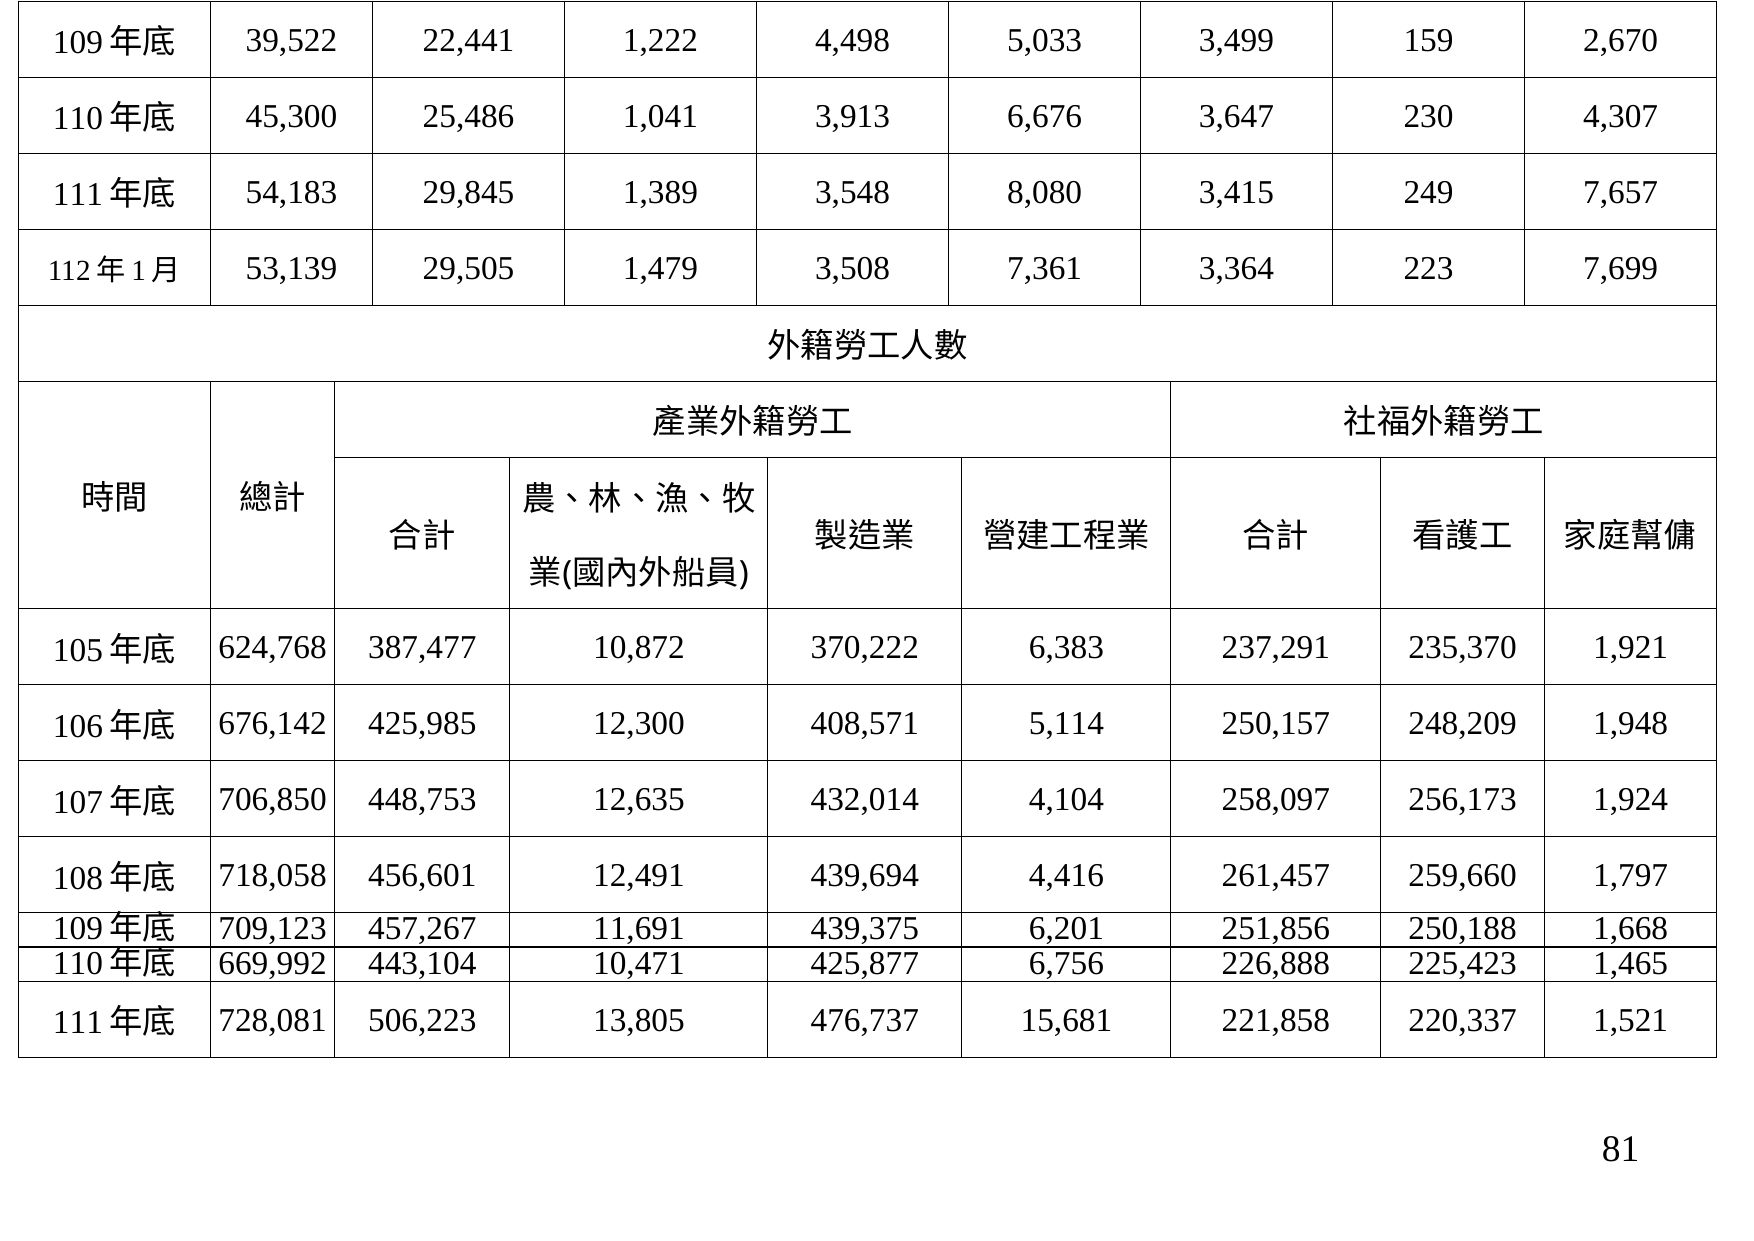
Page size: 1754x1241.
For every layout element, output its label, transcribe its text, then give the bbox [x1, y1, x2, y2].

table_cell 39,522 [211, 2, 372, 77]
table_cell 251,856 [1171, 913, 1380, 946]
table_cell 443,104 [335, 948, 509, 981]
table_cell 4,416 [962, 837, 1170, 912]
table_cell 製造業 [768, 458, 961, 608]
table_cell 3,415 [1141, 154, 1332, 229]
table_cell 3,508 [757, 230, 948, 305]
table_cell 624,768 [211, 609, 334, 684]
table_cell 54,183 [211, 154, 372, 229]
table_cell 家庭幫傭 [1545, 458, 1716, 608]
table_cell 6,676 [949, 78, 1140, 153]
table_cell 3,647 [1141, 78, 1332, 153]
table_cell 111年底 [19, 154, 210, 229]
table_cell 合計 [1171, 458, 1380, 608]
table_cell 1,521 [1545, 982, 1716, 1057]
table_cell 3,364 [1141, 230, 1332, 305]
table_cell 29,505 [373, 230, 564, 305]
table_cell 1,797 [1545, 837, 1716, 912]
table_cell 外籍勞工人數 [19, 306, 1716, 381]
table_cell 728,081 [211, 982, 334, 1057]
table_cell 1,041 [565, 78, 756, 153]
table_cell 15,681 [962, 982, 1170, 1057]
table_cell 230 [1333, 78, 1524, 153]
table_cell 107年底 [19, 761, 210, 836]
table_cell 235,370 [1381, 609, 1544, 684]
table_cell 250,188 [1381, 913, 1544, 946]
table_cell 1,668 [1545, 913, 1716, 946]
table_cell 3,548 [757, 154, 948, 229]
table_cell 5,033 [949, 2, 1140, 77]
table_cell 總計 [211, 382, 334, 608]
table_cell 669,992 [211, 948, 334, 981]
table_cell 7,361 [949, 230, 1140, 305]
table_cell 709,123 [211, 913, 334, 946]
table_cell 223 [1333, 230, 1524, 305]
table_cell 營建工程業 [962, 458, 1170, 608]
table_cell 370,222 [768, 609, 961, 684]
table_cell 45,300 [211, 78, 372, 153]
table_cell 25,486 [373, 78, 564, 153]
table_cell 12,635 [510, 761, 767, 836]
table_cell 476,737 [768, 982, 961, 1057]
table_cell 105年底 [19, 609, 210, 684]
table_cell 110年底 [19, 78, 210, 153]
table_cell 看護工 [1381, 458, 1544, 608]
table_cell 22,441 [373, 2, 564, 77]
table_cell 439,694 [768, 837, 961, 912]
table_cell 226,888 [1171, 948, 1380, 981]
table_cell 10,471 [510, 948, 767, 981]
table_cell 220,337 [1381, 982, 1544, 1057]
table_cell 109年底 [19, 2, 210, 77]
table_cell 社福外籍勞工 [1171, 382, 1716, 457]
table_cell 249 [1333, 154, 1524, 229]
table_cell 1,389 [565, 154, 756, 229]
table_cell 8,080 [949, 154, 1140, 229]
table_cell 4,104 [962, 761, 1170, 836]
table_cell 676,142 [211, 685, 334, 760]
table_cell 718,058 [211, 837, 334, 912]
table_cell 259,660 [1381, 837, 1544, 912]
table_cell 248,209 [1381, 685, 1544, 760]
table_cell 12,491 [510, 837, 767, 912]
table_cell 506,223 [335, 982, 509, 1057]
table_cell 261,457 [1171, 837, 1380, 912]
table_cell 6,201 [962, 913, 1170, 946]
table_cell 時間 [19, 382, 210, 608]
table_cell 農、林、漁、牧業(國內外船員) [510, 458, 767, 608]
table_cell 408,571 [768, 685, 961, 760]
table_cell 448,753 [335, 761, 509, 836]
table_cell 457,267 [335, 913, 509, 946]
table_cell 106年底 [19, 685, 210, 760]
table_cell 432,014 [768, 761, 961, 836]
table_cell 產業外籍勞工 [335, 382, 1170, 457]
table_cell 425,985 [335, 685, 509, 760]
table_cell 7,699 [1525, 230, 1716, 305]
table_cell 5,114 [962, 685, 1170, 760]
table_cell 2,670 [1525, 2, 1716, 77]
table_cell 387,477 [335, 609, 509, 684]
table_cell 3,913 [757, 78, 948, 153]
table_cell 221,858 [1171, 982, 1380, 1057]
table_cell 53,139 [211, 230, 372, 305]
table_cell 12,300 [510, 685, 767, 760]
table_cell 258,097 [1171, 761, 1380, 836]
table_cell 13,805 [510, 982, 767, 1057]
table_cell 6,756 [962, 948, 1170, 981]
table_cell 109年底 [19, 913, 210, 946]
table_cell 1,921 [1545, 609, 1716, 684]
table_cell 29,845 [373, 154, 564, 229]
table_cell 1,222 [565, 2, 756, 77]
table_cell 439,375 [768, 913, 961, 946]
table_cell 合計 [335, 458, 509, 608]
table_cell 256,173 [1381, 761, 1544, 836]
table_cell 110年底 [19, 948, 210, 981]
table_cell 159 [1333, 2, 1524, 77]
table_cell 4,498 [757, 2, 948, 77]
table_cell 6,383 [962, 609, 1170, 684]
table_cell 706,850 [211, 761, 334, 836]
table_cell 3,499 [1141, 2, 1332, 77]
table_cell 7,657 [1525, 154, 1716, 229]
table_cell 250,157 [1171, 685, 1380, 760]
table_cell 1,924 [1545, 761, 1716, 836]
table_cell 1,948 [1545, 685, 1716, 760]
table_cell 425,877 [768, 948, 961, 981]
table_cell 237,291 [1171, 609, 1380, 684]
table_cell 11,691 [510, 913, 767, 946]
table_cell 456,601 [335, 837, 509, 912]
table_cell 108年底 [19, 837, 210, 912]
table_cell 112年1月 [19, 230, 210, 305]
table_cell 111年底 [19, 982, 210, 1057]
table_cell 1,465 [1545, 948, 1716, 981]
table_cell 1,479 [565, 230, 756, 305]
table_cell 4,307 [1525, 78, 1716, 153]
table_cell 10,872 [510, 609, 767, 684]
table_cell 225,423 [1381, 948, 1544, 981]
